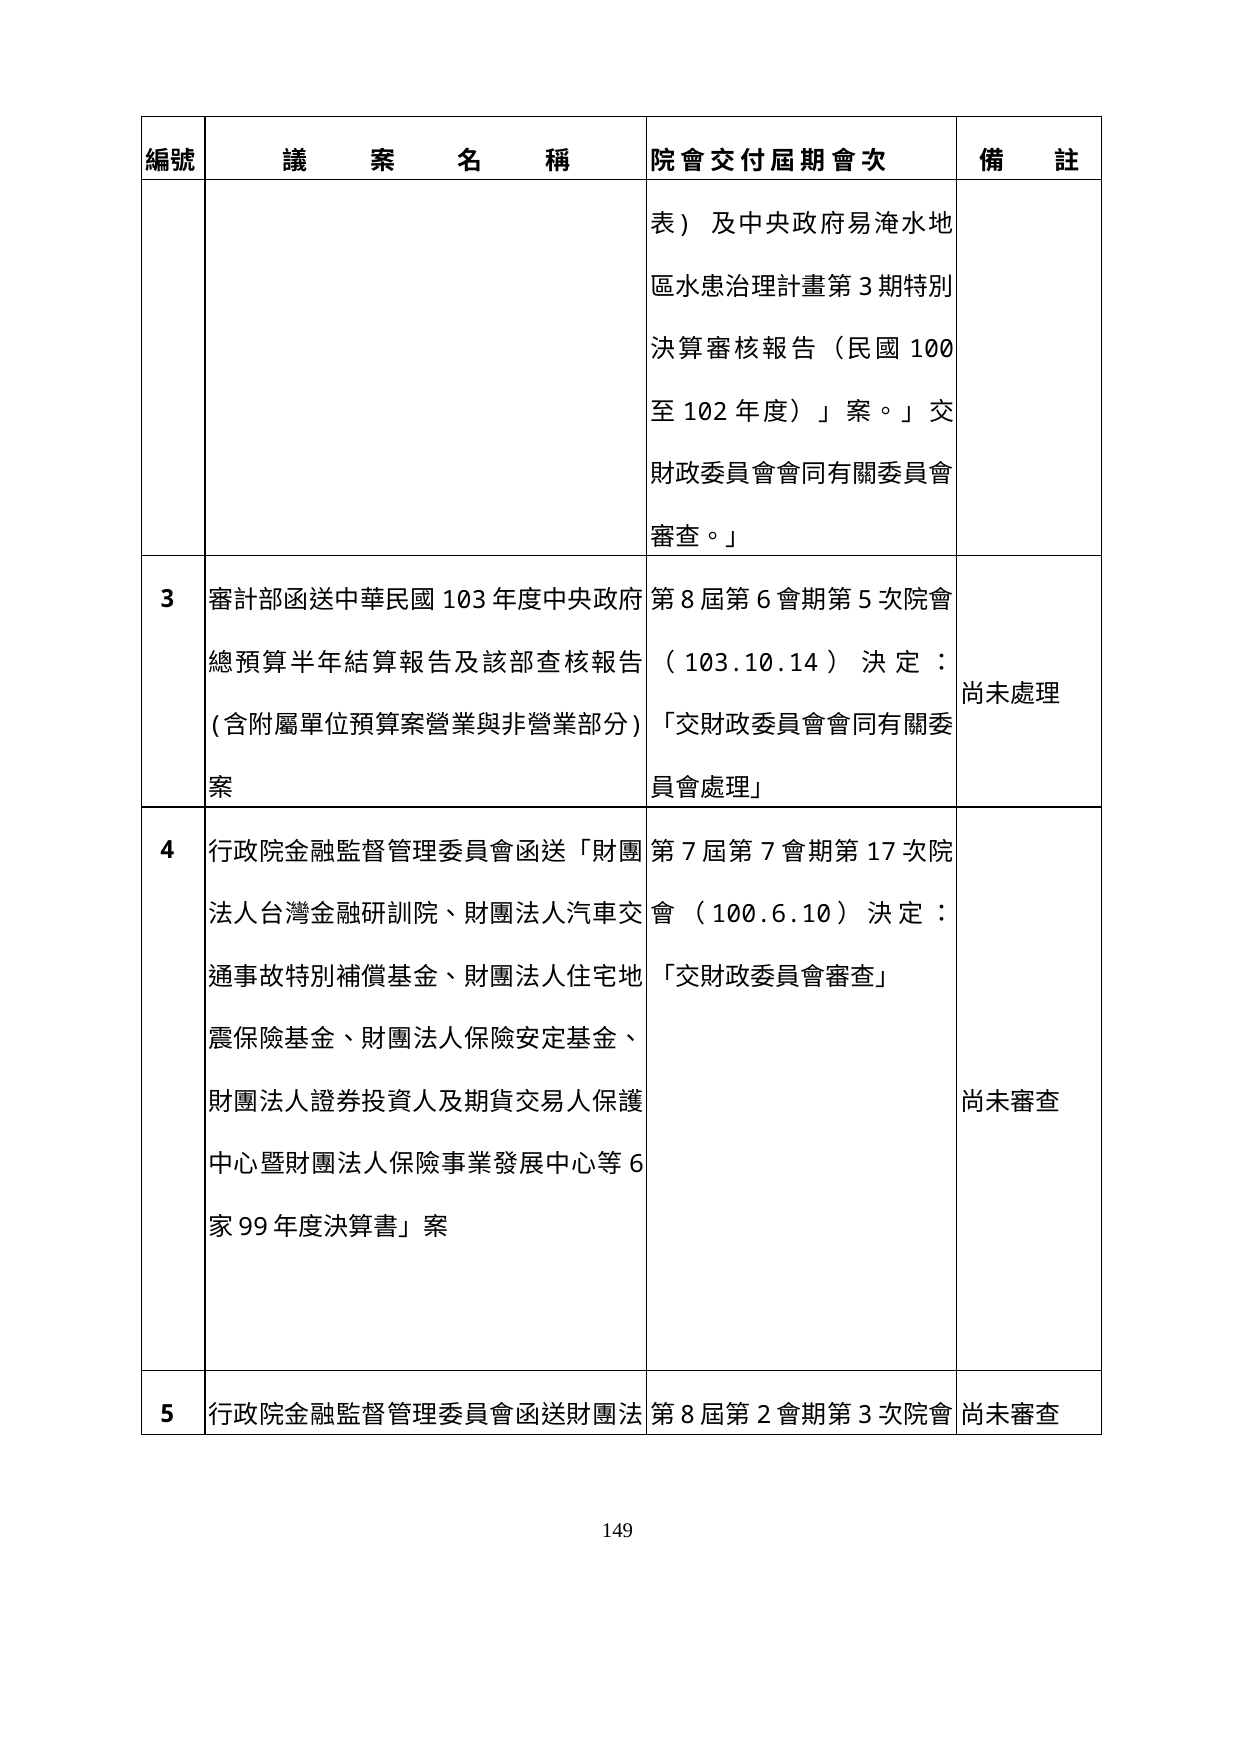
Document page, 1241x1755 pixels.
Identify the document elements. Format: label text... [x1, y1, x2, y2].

table_cell 表) 及中央政府易淹水地區水患治理計畫第3期特別決算審核報告（民國100至102年度）」案。」交財政委員會會同有關委員會審查。」 [647, 180, 956, 555]
table_cell [142, 808, 204, 1370]
table_cell 行政院金融監督管理委員會函送財團法 [206, 1371, 646, 1433]
table_cell [142, 1371, 204, 1433]
table_cell 審計部函送中華民國103年度中央政府總預算半年結算報告及該部查核報告(含附屬單位預算案營業與非營業部分)案 [206, 556, 646, 806]
table_cell 行政院金融監督管理委員會函送「財團法人台灣金融研訓院、財團法人汽車交通事故特別補償基金、財團法人住宅地震保險基金、財團法人保險安定基金、財團法人證券投資人及期貨交易人保護中心暨財團法人保險事業發展中心等6家99年度決算書」案 [206, 808, 646, 1370]
table_cell [206, 180, 646, 555]
table_cell 第7屆第7會期第17次院會（100.6.10）決定：「交財政委員會審查」 [647, 808, 956, 1370]
table_header 院會交付屆期會次 [647, 117, 956, 179]
table_cell 第8屆第6會期第5次院會（103.10.14）決定：「交財政委員會會同有關委員會處理」 [647, 556, 956, 806]
table_cell 尚未處理 [957, 556, 1101, 806]
table_header 議 案 名 稱 [206, 117, 646, 179]
table_cell 尚未審查 [957, 808, 1101, 1370]
table_cell [142, 180, 204, 555]
table_cell 尚未審查 [957, 1371, 1101, 1433]
table_cell [957, 180, 1101, 555]
table_header 備 註 [957, 117, 1101, 179]
table_cell [142, 556, 204, 806]
table_header 編號 [142, 117, 204, 179]
table_cell 第8屆第2會期第3次院會 [647, 1371, 956, 1433]
